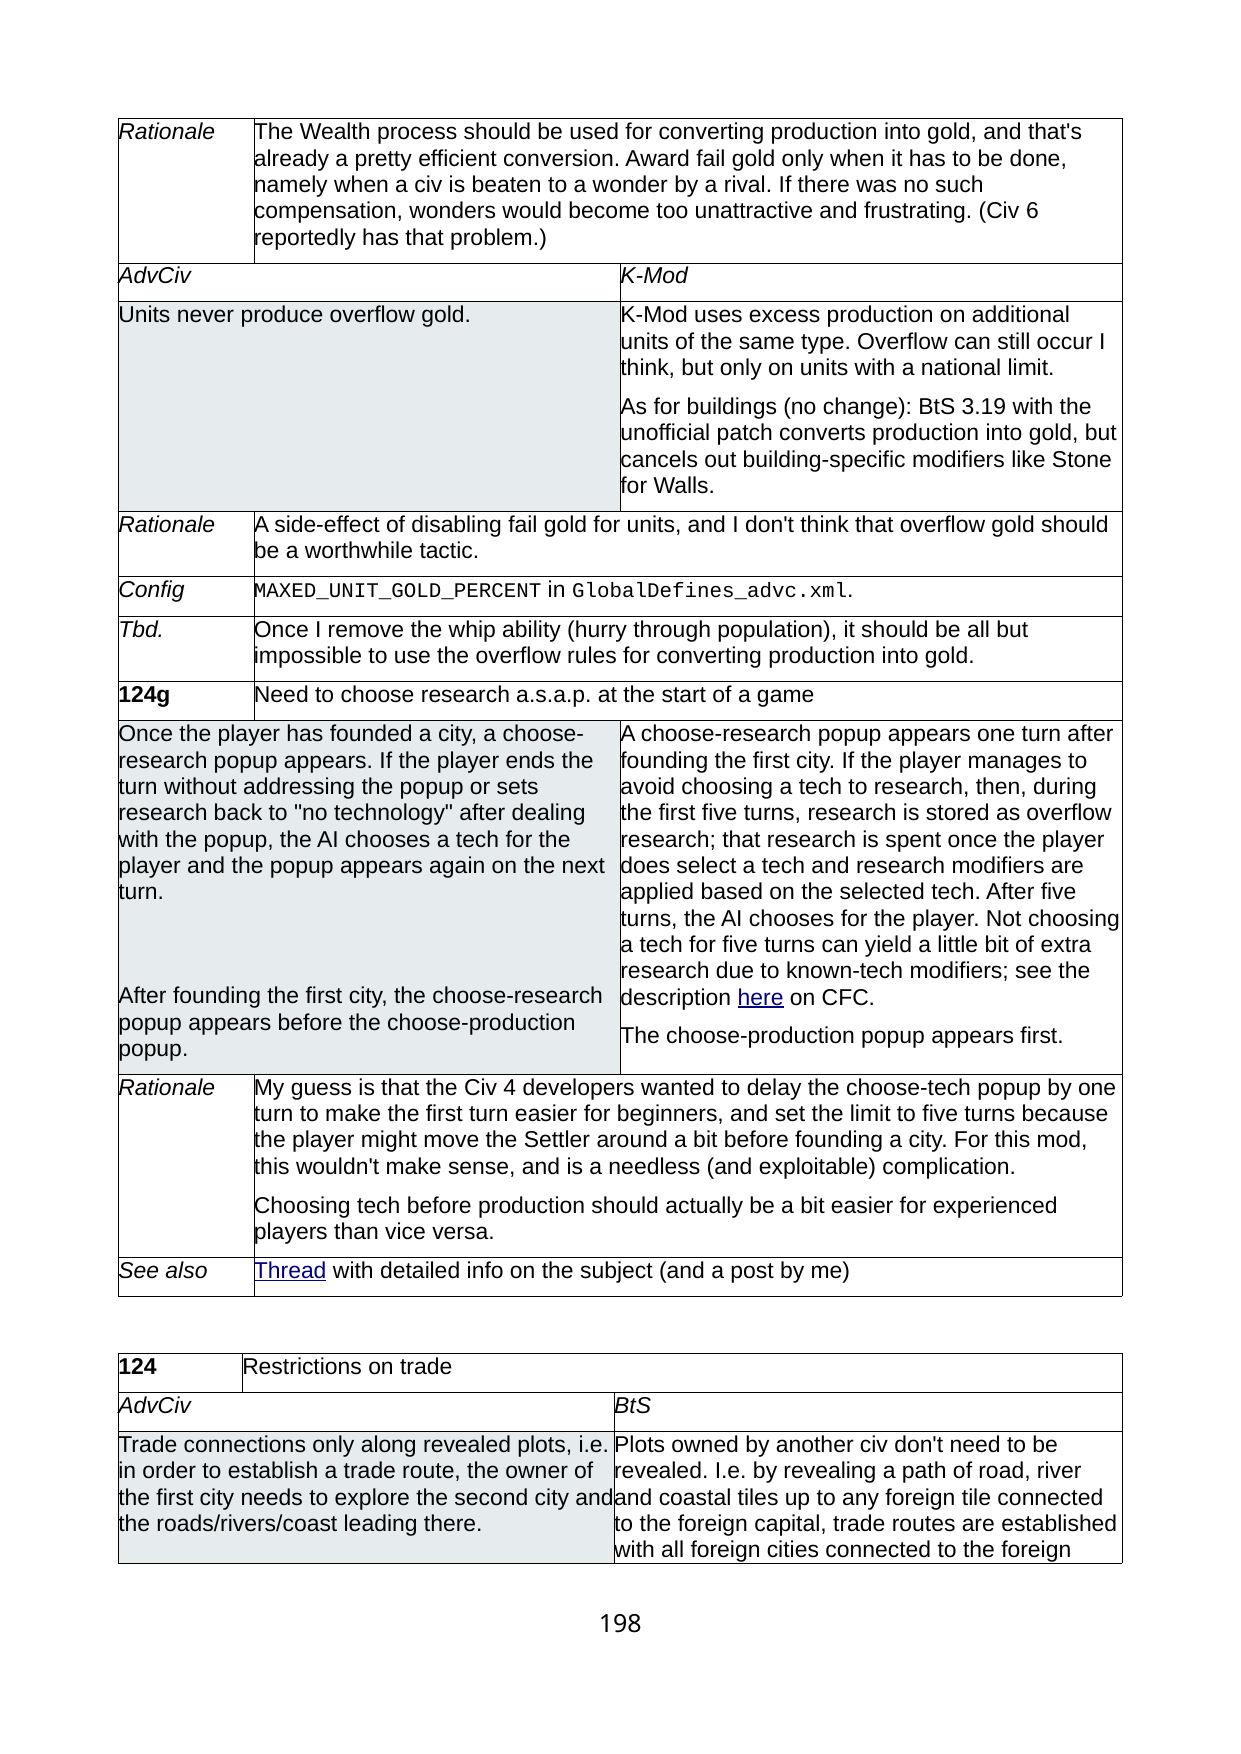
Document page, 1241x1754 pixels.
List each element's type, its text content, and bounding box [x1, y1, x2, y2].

table_cell Units never produce overflow gold. [119, 302, 620, 511]
table_cell My guess is that the Civ 4 developers wanted to delay the choose-tech popup by one turn to make the first turn easier for beginners, and set the limit to five turns because the player might move the Settler around a bit before founding a city. For this mod, this wouldn't make sense, and is a needless (and exploitable) complication. Choosing tech before production should actually be a bit easier for experienced players than vice versa. [255, 1075, 1122, 1257]
table_cell Once the player has founded a city, a choose-research popup appears. If the player ends the turn without addressing the popup or sets research back to "no technology" after dealing with the popup, the AI chooses a tech for the player and the popup appears again on the next turn. After founding the first city, the choose-research popup appears before the choose-production popup. [119, 721, 620, 1074]
table_cell Trade connections only along revealed plots, i.e. in order to establish a trade route, the owner of the first city needs to explore the second city and the roads/rivers/coast leading there. [119, 1432, 614, 1563]
table_cell AdvCiv [119, 264, 620, 301]
table_cell Plots owned by another civ don't need to be revealed. I.e. by revealing a path of road, river and coastal tiles up to any foreign tile connected to the foreign capital, trade routes are established with all foreign cities connected to the foreign [615, 1432, 1122, 1563]
table_cell A choose-research popup appears one turn after founding the first city. If the player manages to avoid choosing a tech to research, then, during the first five turns, research is stored as overflow research; that research is spent once the player does select a tech and research modifiers are applied based on the selected tech. After five turns, the AI chooses for the player. Not choosing a tech for five turns can yield a little bit of extra research due to known-tech modifiers; see the description here on CFC. The choose-production popup appears first. [621, 721, 1122, 1074]
table_cell Thread with detailed info on the subject (and a post by me) [255, 1258, 1122, 1296]
table_cell Rationale [119, 119, 254, 262]
table_cell The Wealth process should be used for converting production into gold, and that's already a pretty efficient conversion. Award fail gold only when it has to be done, namely when a civ is beaten to a wonder by a rival. If there was no such compensation, wonders would become too unattractive and frustrating. (Civ 6 reportedly has that problem.) [255, 119, 1122, 262]
table_cell Config [119, 577, 254, 616]
table_cell BtS [615, 1393, 1122, 1431]
table_cell K-Mod [621, 264, 1122, 301]
table_cell Once I remove the whip ability (hurry through population), it should be all but impossible to use the overflow rules for converting production into gold. [255, 617, 1122, 681]
table_cell MAXED_UNIT_GOLD_PERCENT in GlobalDefines_advc.xml. [255, 577, 1122, 616]
table_header 124 [119, 1354, 242, 1392]
table_cell Tbd. [119, 617, 254, 681]
table_cell K-Mod uses excess production on additional units of the same type. Overflow can still occur I think, but only on units with a national limit. As for buildings (no change): BtS 3.19 with the unofficial patch converts production into gold, but cancels out building-specific modifiers like Stone for Walls. [621, 302, 1122, 511]
table_cell Need to choose research a.s.a.p. at the start of a game [255, 682, 1122, 720]
table_cell Rationale [119, 512, 254, 576]
table_cell Rationale [119, 1075, 254, 1257]
table_cell See also [119, 1258, 254, 1296]
table_cell AdvCiv [119, 1393, 614, 1431]
table_cell 124g [119, 682, 254, 720]
table_cell A side-effect of disabling fail gold for units, and I don't think that overflow gold should be a worthwhile tactic. [255, 512, 1122, 576]
table_header Restrictions on trade [243, 1354, 1122, 1392]
